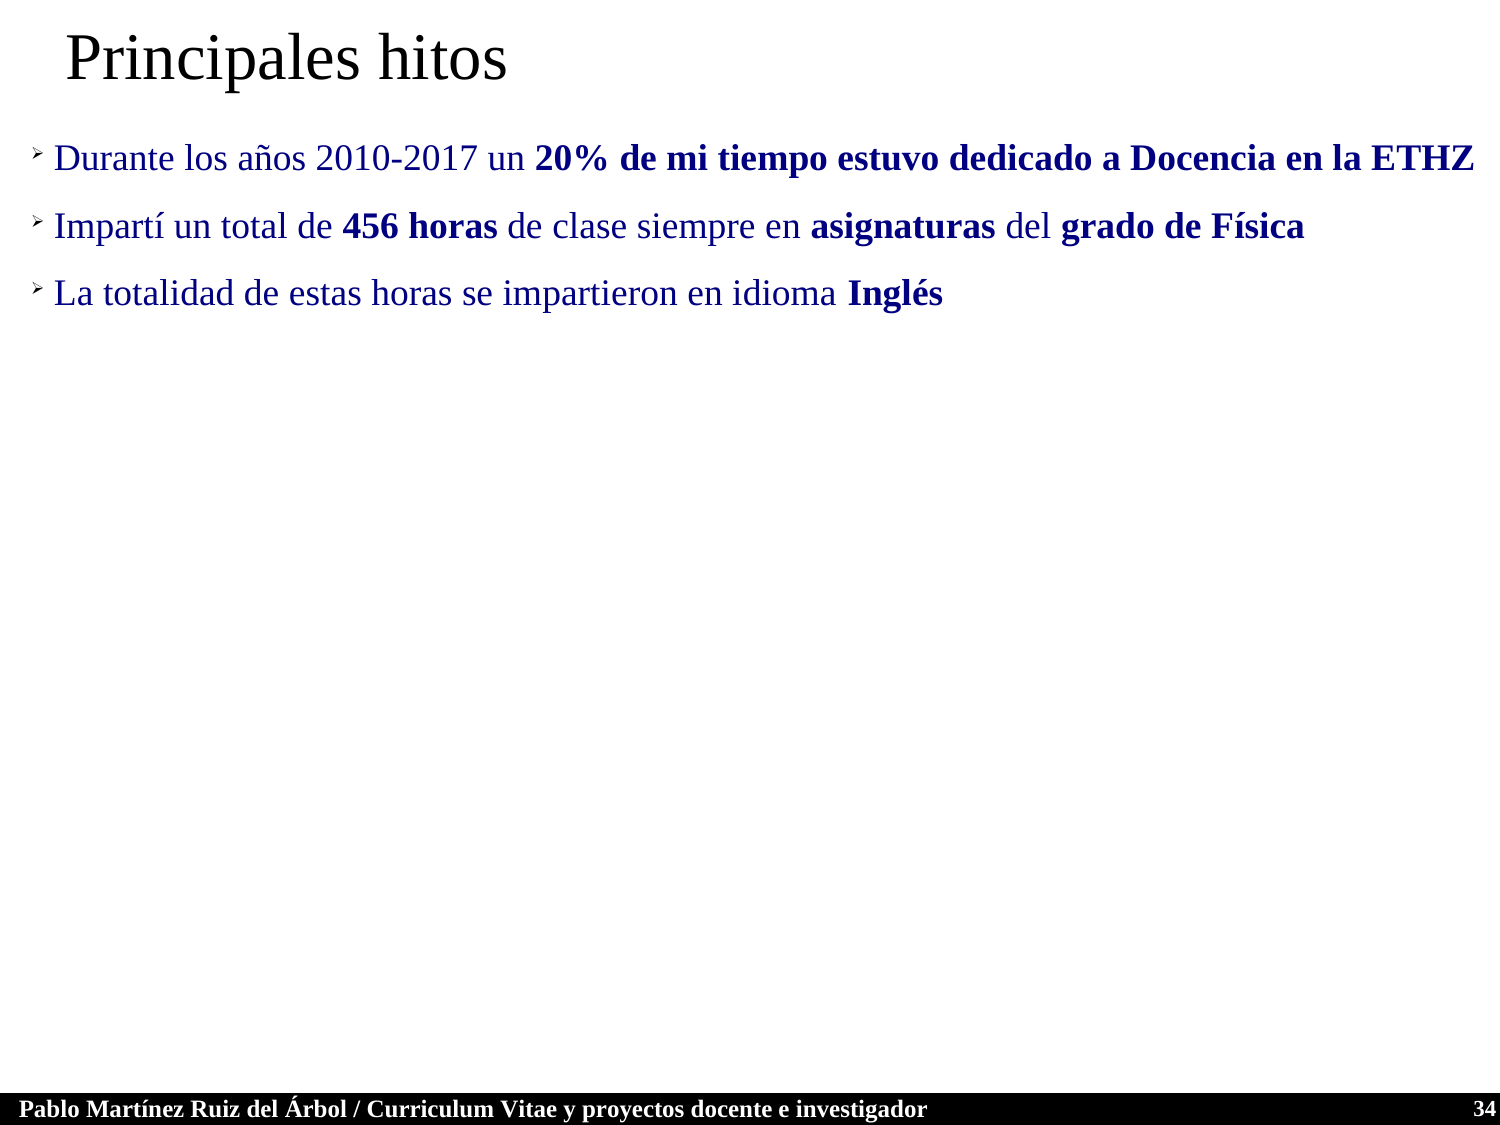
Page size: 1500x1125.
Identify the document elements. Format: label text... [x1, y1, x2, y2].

text_box Durante los años 2010-2017 un 20% de mi tiempo estuvo dedicado a Docencia en la ETHZ Impartí un total de 456 horas de clase siempre en asignaturas del grado de Física La totalidad de estas horas se impartieron en idioma Inglés [11, 98, 1500, 279]
text_box Principales hitos [4, 3, 571, 111]
